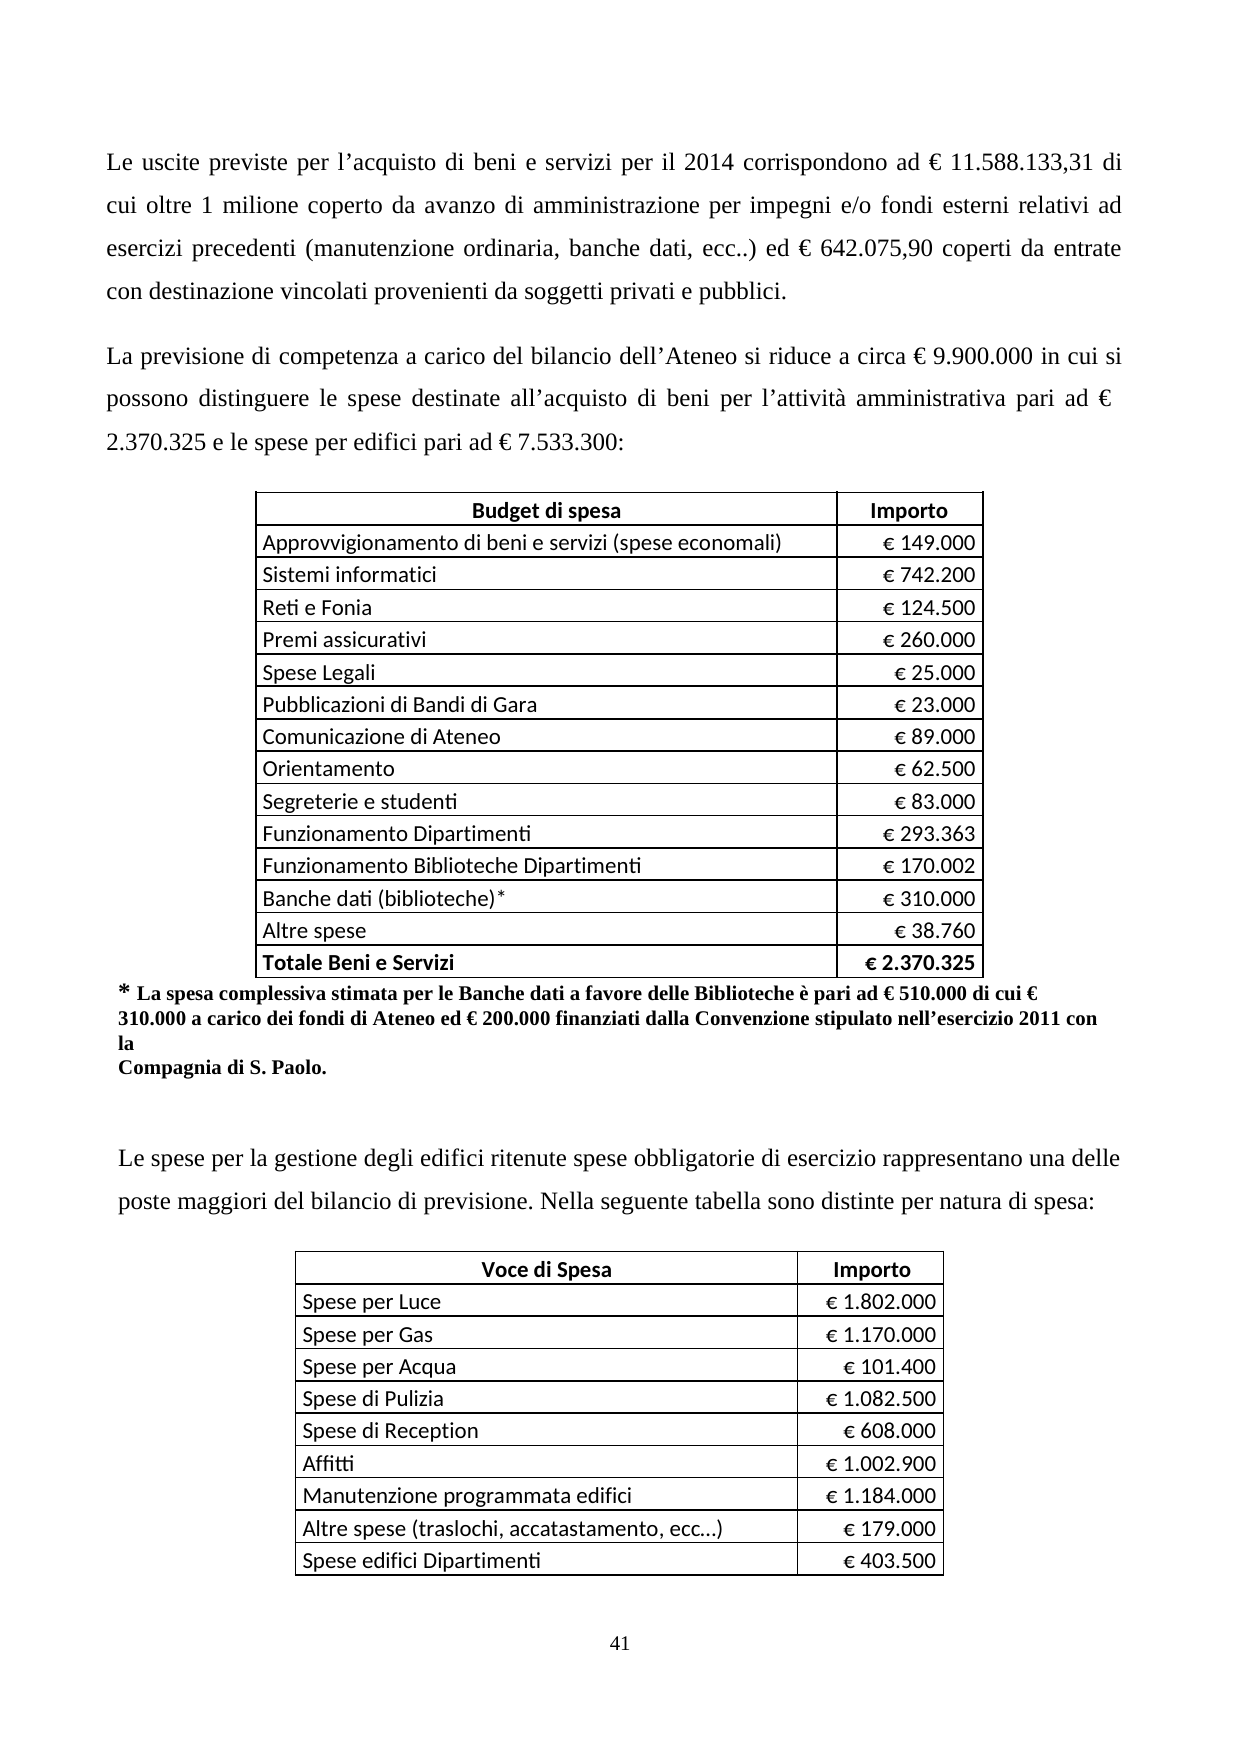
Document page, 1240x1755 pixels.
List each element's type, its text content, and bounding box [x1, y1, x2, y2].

table_cell € 403.500 [798, 1543, 943, 1574]
table_cell Spese di Pulizia [296, 1382, 797, 1412]
table_cell Premi assicurativi [257, 622, 836, 653]
text La previsione di competenza a carico del bilancio dell’Ateneo si riduce a circa € 9.900.000 in cui si possono distinguere le spese destinate all’acquisto di beni per l’attività amministrativa pari ad € [106, 341, 1122, 412]
table_cell € 23.000 [838, 687, 982, 718]
table_cell Affitti [296, 1446, 797, 1477]
table_cell Funzionamento Dipartimenti [257, 816, 836, 847]
table_cell € 1.082.500 [798, 1382, 943, 1412]
table_cell Totale Beni e Servizi [257, 946, 836, 976]
text Compagnia di S. Paolo. [118, 1056, 1133, 1079]
table_header Budget di spesa [257, 493, 836, 524]
table_cell Pubblicazioni di Bandi di Gara [257, 687, 836, 718]
table_cell € 89.000 [838, 720, 982, 750]
table_cell € 101.400 [798, 1349, 943, 1380]
table_cell Spese per Luce [296, 1285, 797, 1315]
table_cell Spese per Gas [296, 1317, 797, 1347]
table_cell Sistemi informatici [257, 558, 836, 588]
table_cell € 38.760 [838, 913, 982, 944]
table_cell € 260.000 [838, 622, 982, 653]
table_cell Spese edifici Dipartimenti [296, 1543, 797, 1574]
table_cell Manutenzione programmata edifici [296, 1478, 797, 1509]
table_cell Orientamento [257, 752, 836, 782]
table_cell € 149.000 [838, 526, 982, 556]
text * La spesa complessiva stimata per le Banche dati a favore delle Biblioteche è pari ad € 510.000 di cui € 310.000 a carico dei fondi di Ateneo ed € 200.000 finanziati dalla Convenzione stipulato nell’esercizio 2011 con la [118, 981, 1107, 1056]
table_cell € 124.500 [838, 590, 982, 621]
table_cell € 2.370.325 [838, 946, 982, 976]
table_cell Reti e Fonia [257, 590, 836, 621]
table_cell € 1.002.900 [798, 1446, 943, 1477]
table_cell Comunicazione di Ateneo [257, 720, 836, 750]
table_cell Altre spese [257, 913, 836, 944]
text Le uscite previste per l’acquisto di beni e servizi per il 2014 corrispondono ad € 11.588.133,31 di cui oltre 1 milione coperto da avanzo di amministrazione per impegni e/o fondi esterni relativi ad esercizi precedenti (manutenzione ordinaria, banche dati, ecc..) ed € 642.075,90 coperti da entrate con destinazione vincolati provenienti da soggetti privati e pubblici. [106, 147, 1122, 305]
table_cell Spese di Reception [296, 1414, 797, 1444]
table_cell Funzionamento Biblioteche Dipartimenti [257, 849, 836, 879]
table_cell € 170.002 [838, 849, 982, 879]
table_cell Spese per Acqua [296, 1349, 797, 1380]
table_cell Altre spese (traslochi, accatastamento, ecc…) [296, 1511, 797, 1541]
table_cell € 1.802.000 [798, 1285, 943, 1315]
table_cell € 608.000 [798, 1414, 943, 1444]
table_cell Approvvigionamento di beni e servizi (spese economali) [257, 526, 836, 556]
text 2.370.325 e le spese per edifici pari ad € 7.533.300: [106, 427, 635, 456]
table_cell € 742.200 [838, 558, 982, 588]
table_cell € 293.363 [838, 816, 982, 847]
table_cell € 179.000 [798, 1511, 943, 1541]
table_cell Banche dati (biblioteche)* [257, 881, 836, 912]
table_cell € 1.170.000 [798, 1317, 943, 1347]
table_header Importo [798, 1252, 943, 1283]
table_cell € 83.000 [838, 784, 982, 815]
table_cell € 62.500 [838, 752, 982, 782]
table_header Importo [838, 493, 982, 524]
table_cell € 25.000 [838, 655, 982, 685]
text Le spese per la gestione degli edifici ritenute spese obbligatorie di esercizio rappresentano una delle poste maggiori del bilancio di previsione. Nella seguente tabella sono distinte per natura di spesa: [118, 1143, 1133, 1214]
table_header Voce di Spesa [296, 1252, 797, 1283]
table_cell € 310.000 [838, 881, 982, 912]
table_cell Segreterie e studenti [257, 784, 836, 815]
table_cell € 1.184.000 [798, 1478, 943, 1509]
table_cell Spese Legali [257, 655, 836, 685]
